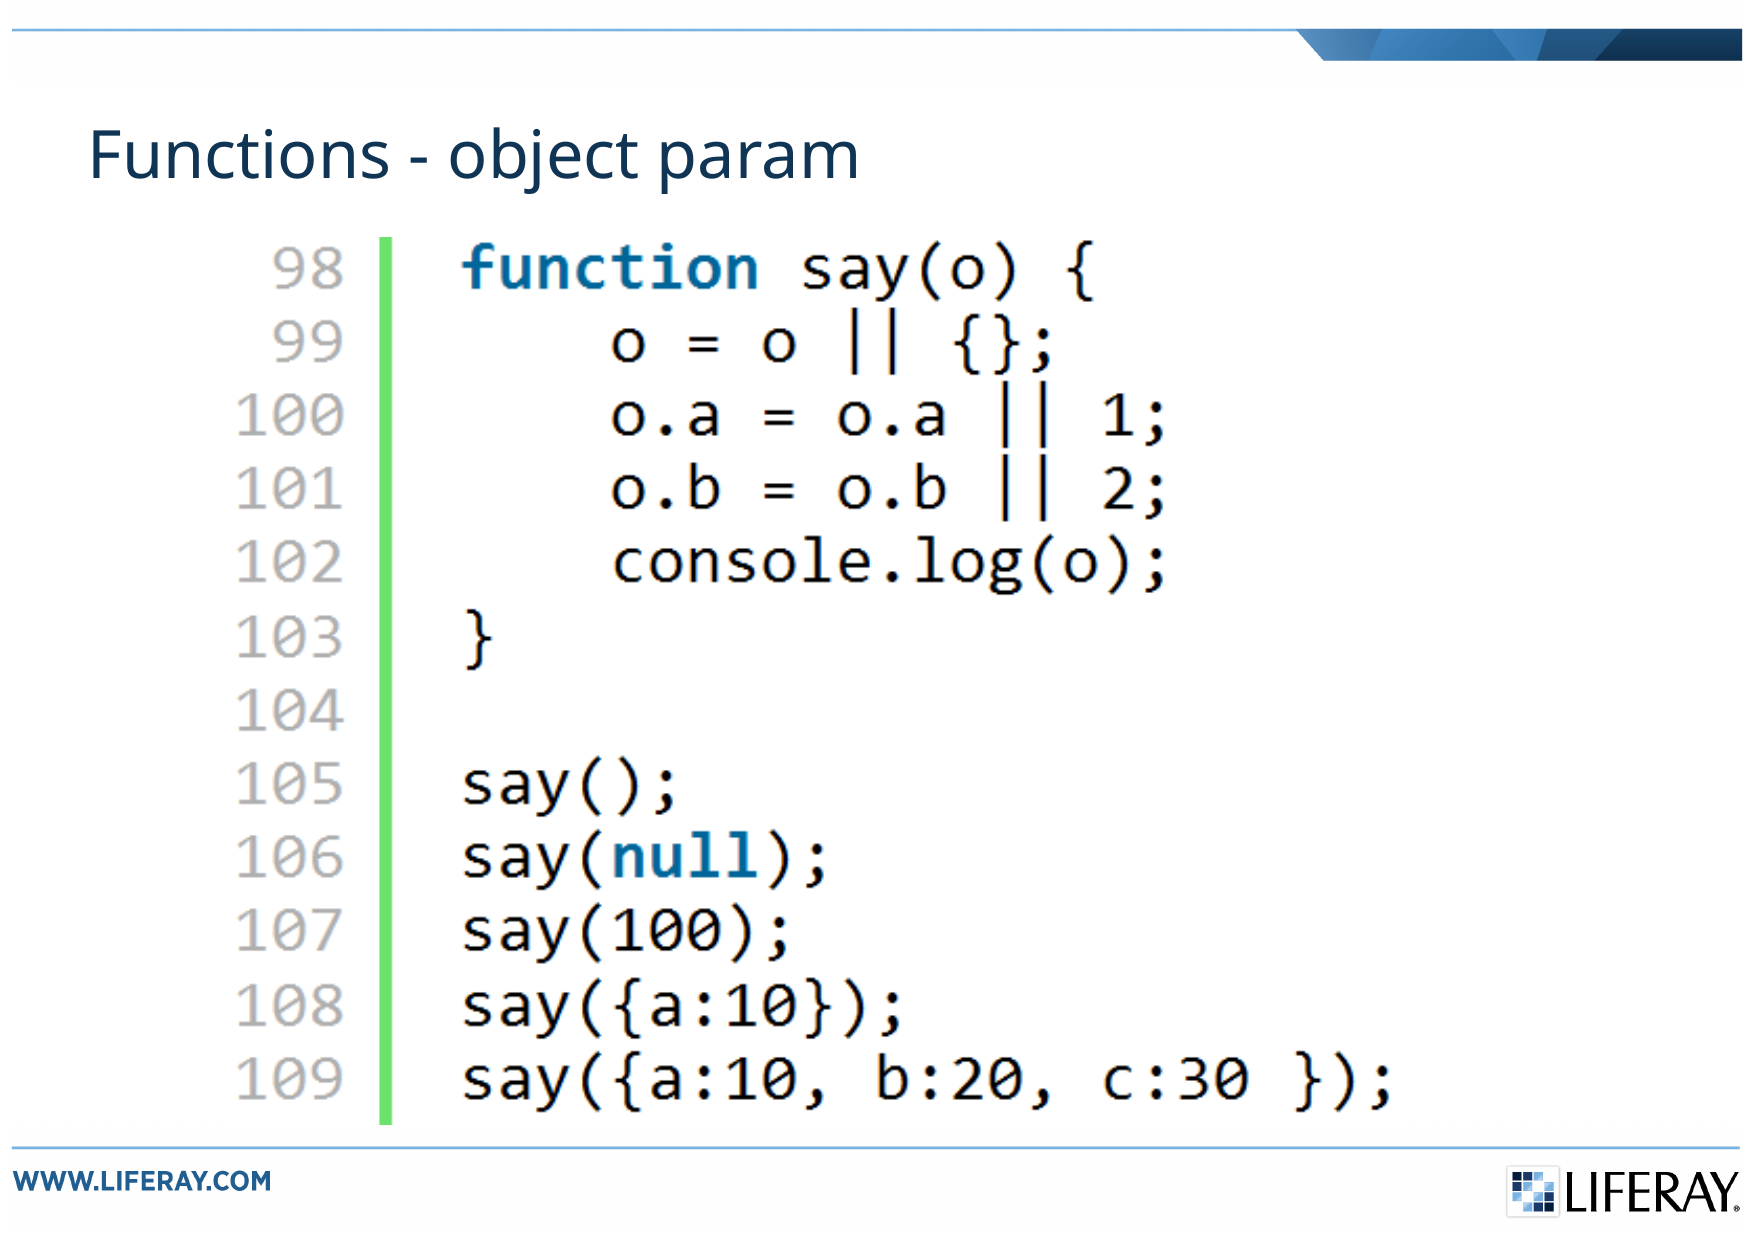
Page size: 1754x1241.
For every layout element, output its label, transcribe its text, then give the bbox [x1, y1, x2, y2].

picture [12, 0, 1743, 84]
picture [10, 237, 1741, 1234]
title Functions - object param [87, 49, 1667, 257]
